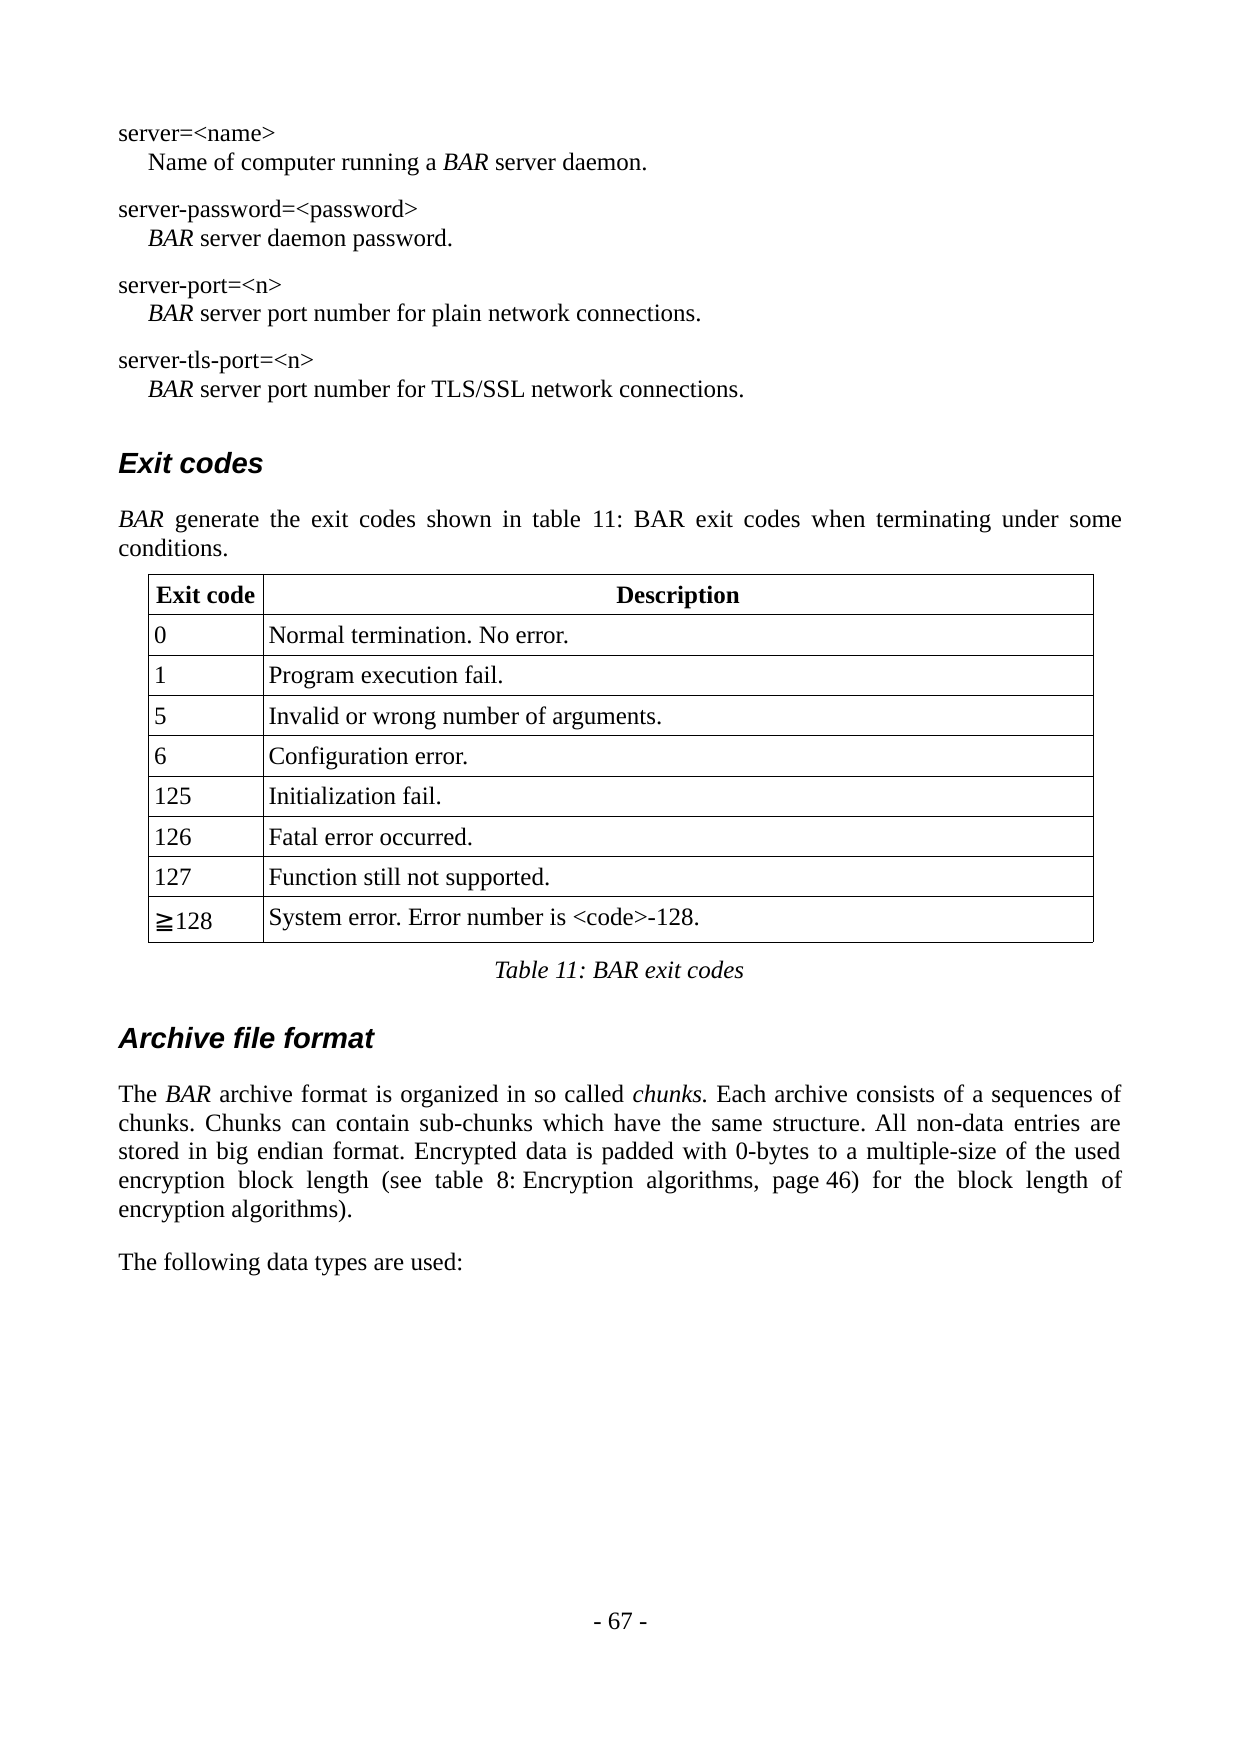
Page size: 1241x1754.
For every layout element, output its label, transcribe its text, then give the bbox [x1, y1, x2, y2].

table_cell Invalid or wrong number of arguments. [264, 696, 1093, 735]
table_cell 6 [149, 736, 263, 776]
table_cell Program execution fail. [264, 656, 1093, 695]
table_cell Fatal error occurred. [264, 817, 1093, 856]
text BAR server port number for plain network connections. [148, 298, 1122, 327]
table_cell ≧128 [149, 897, 263, 942]
table_header Description [264, 575, 1093, 614]
table_cell 127 [149, 857, 263, 896]
text The BAR archive format is organized in so called chunks. Each archive consists of a sequences of chunks. Chunks can contain sub-chunks which have the same structure. All non-data entries are stored in big endian format. Encrypted data is padded with 0-bytes to a multiple-size of the used encryption block length (see table 8: Encryption algorithms, page 46) for the block length of encryption algorithms). [118, 1079, 1122, 1223]
title server-password=<password> [118, 194, 1122, 223]
table_cell Normal termination. No error. [264, 615, 1093, 654]
table_cell Function still not supported. [264, 857, 1093, 896]
subtitle Archive file format [118, 1021, 1122, 1054]
text BAR server port number for TLS/SSL network connections. [148, 374, 1122, 403]
title server-tls-port=<n> [118, 346, 1122, 374]
table_cell 125 [149, 777, 263, 816]
subtitle Exit codes [118, 446, 1122, 480]
table_cell 126 [149, 817, 263, 856]
title server=<name> [118, 118, 1122, 147]
text The following data types are used: [118, 1247, 1122, 1275]
text Name of computer running a BAR server daemon. [148, 147, 1122, 176]
table_header Exit code [149, 575, 263, 614]
table_cell Initialization fail. [264, 777, 1093, 816]
table_cell System error. Error number is <code>-128. [264, 897, 1093, 942]
title server-port=<n> [118, 270, 1122, 298]
text BAR generate the exit codes shown in table 11: BAR exit codes when terminating under some conditions. [118, 504, 1122, 562]
table_cell 1 [149, 656, 263, 695]
table_cell 0 [149, 615, 263, 654]
text Table 11: BAR exit codes [118, 955, 1122, 983]
table_cell 5 [149, 696, 263, 735]
text BAR server daemon password. [148, 223, 1122, 251]
table_cell Configuration error. [264, 736, 1093, 776]
